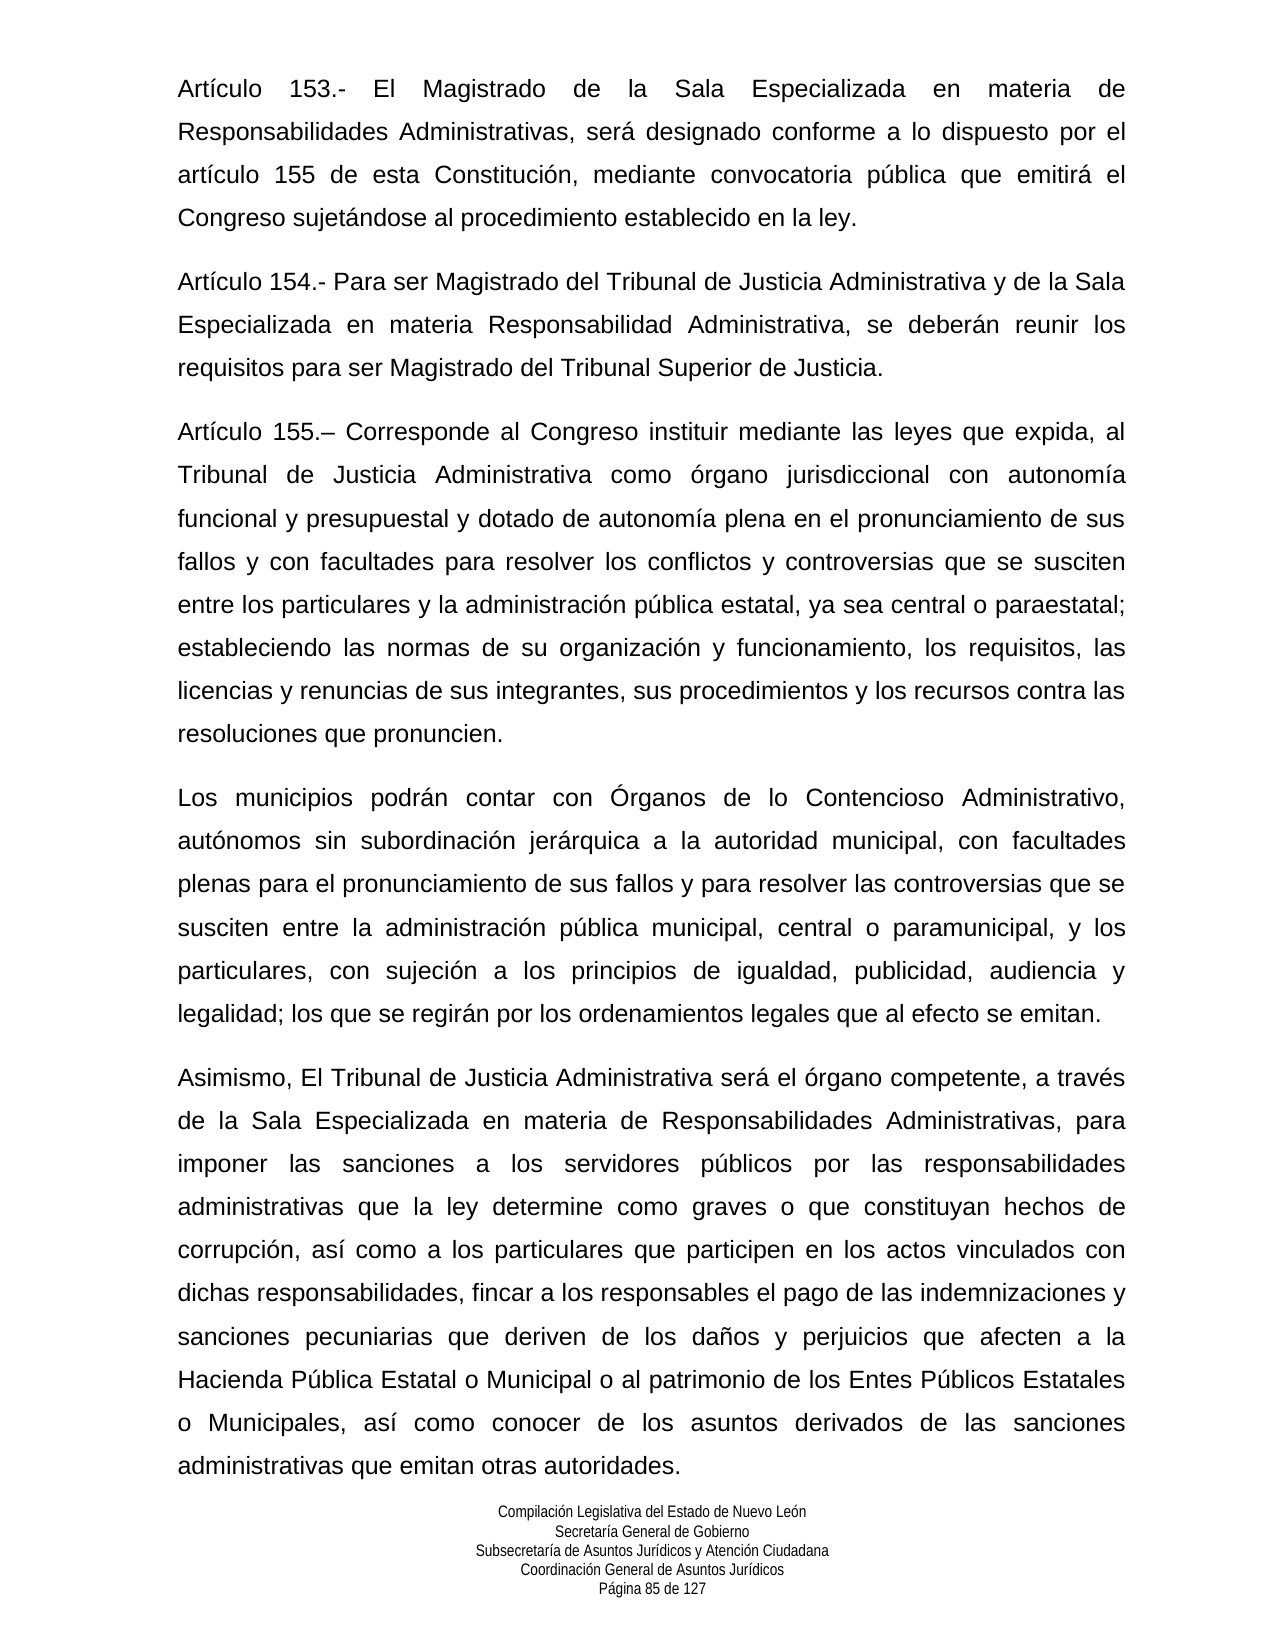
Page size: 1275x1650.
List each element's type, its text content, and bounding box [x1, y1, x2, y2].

text Los municipios podrán contar con Órganos de lo Contencioso Administrativo, autónomos sin subordinación jerárquica a la autoridad municipal, con facultades plenas para el pronunciamiento de sus fallos y para resolver las controversias que se susciten entre la administración pública municipal, central o paramunicipal, y los particulares, con sujeción a los principios de igualdad, publicidad, audiencia y legalidad; los que se regirán por los ordenamientos legales que al efecto se emitan. [177, 783, 1127, 1028]
text Artículo 154.- Para ser Magistrado del Tribunal de Justicia Administrativa y de la Sala Especializada en materia Responsabilidad Administrativa, se deberán reunir los requisitos para ser Magistrado del Tribunal Superior de Justicia. [177, 267, 1127, 382]
text Artículo 153.- El Magistrado de la Sala Especializada en materia de Responsabilidades Administrativas, será designado conforme a lo dispuesto por el artículo 155 de esta Constitución, mediante convocatoria pública que emitirá el Congreso sujetándose al procedimiento establecido en la ley. [177, 74, 1127, 232]
text Asimismo, El Tribunal de Justicia Administrativa será el órgano competente, a través de la Sala Especializada en materia de Responsabilidades Administrativas, para imponer las sanciones a los servidores públicos por las responsabilidades administrativas que la ley determine como graves o que constituyan hechos de corrupción, así como a los particulares que participen en los actos vinculados con dichas responsabilidades, fincar a los responsables el pago de las indemnizaciones y sanciones pecuniarias que deriven de los daños y perjuicios que afecten a la Hacienda Pública Estatal o Municipal o al patrimonio de los Entes Públicos Estatales o Municipales, así como conocer de los asuntos derivados de las sanciones administrativas que emitan otras autoridades. [177, 1063, 1127, 1480]
text Artículo 155.– Corresponde al Congreso instituir mediante las leyes que expida, al Tribunal de Justicia Administrativa como órgano jurisdiccional con autonomía funcional y presupuestal y dotado de autonomía plena en el pronunciamiento de sus fallos y con facultades para resolver los conflictos y controversias que se susciten entre los particulares y la administración pública estatal, ya sea central o paraestatal; estableciendo las normas de su organización y funcionamiento, los requisitos, las licencias y renuncias de sus integrantes, sus procedimientos y los recursos contra las resoluciones que pronuncien. [177, 417, 1127, 748]
